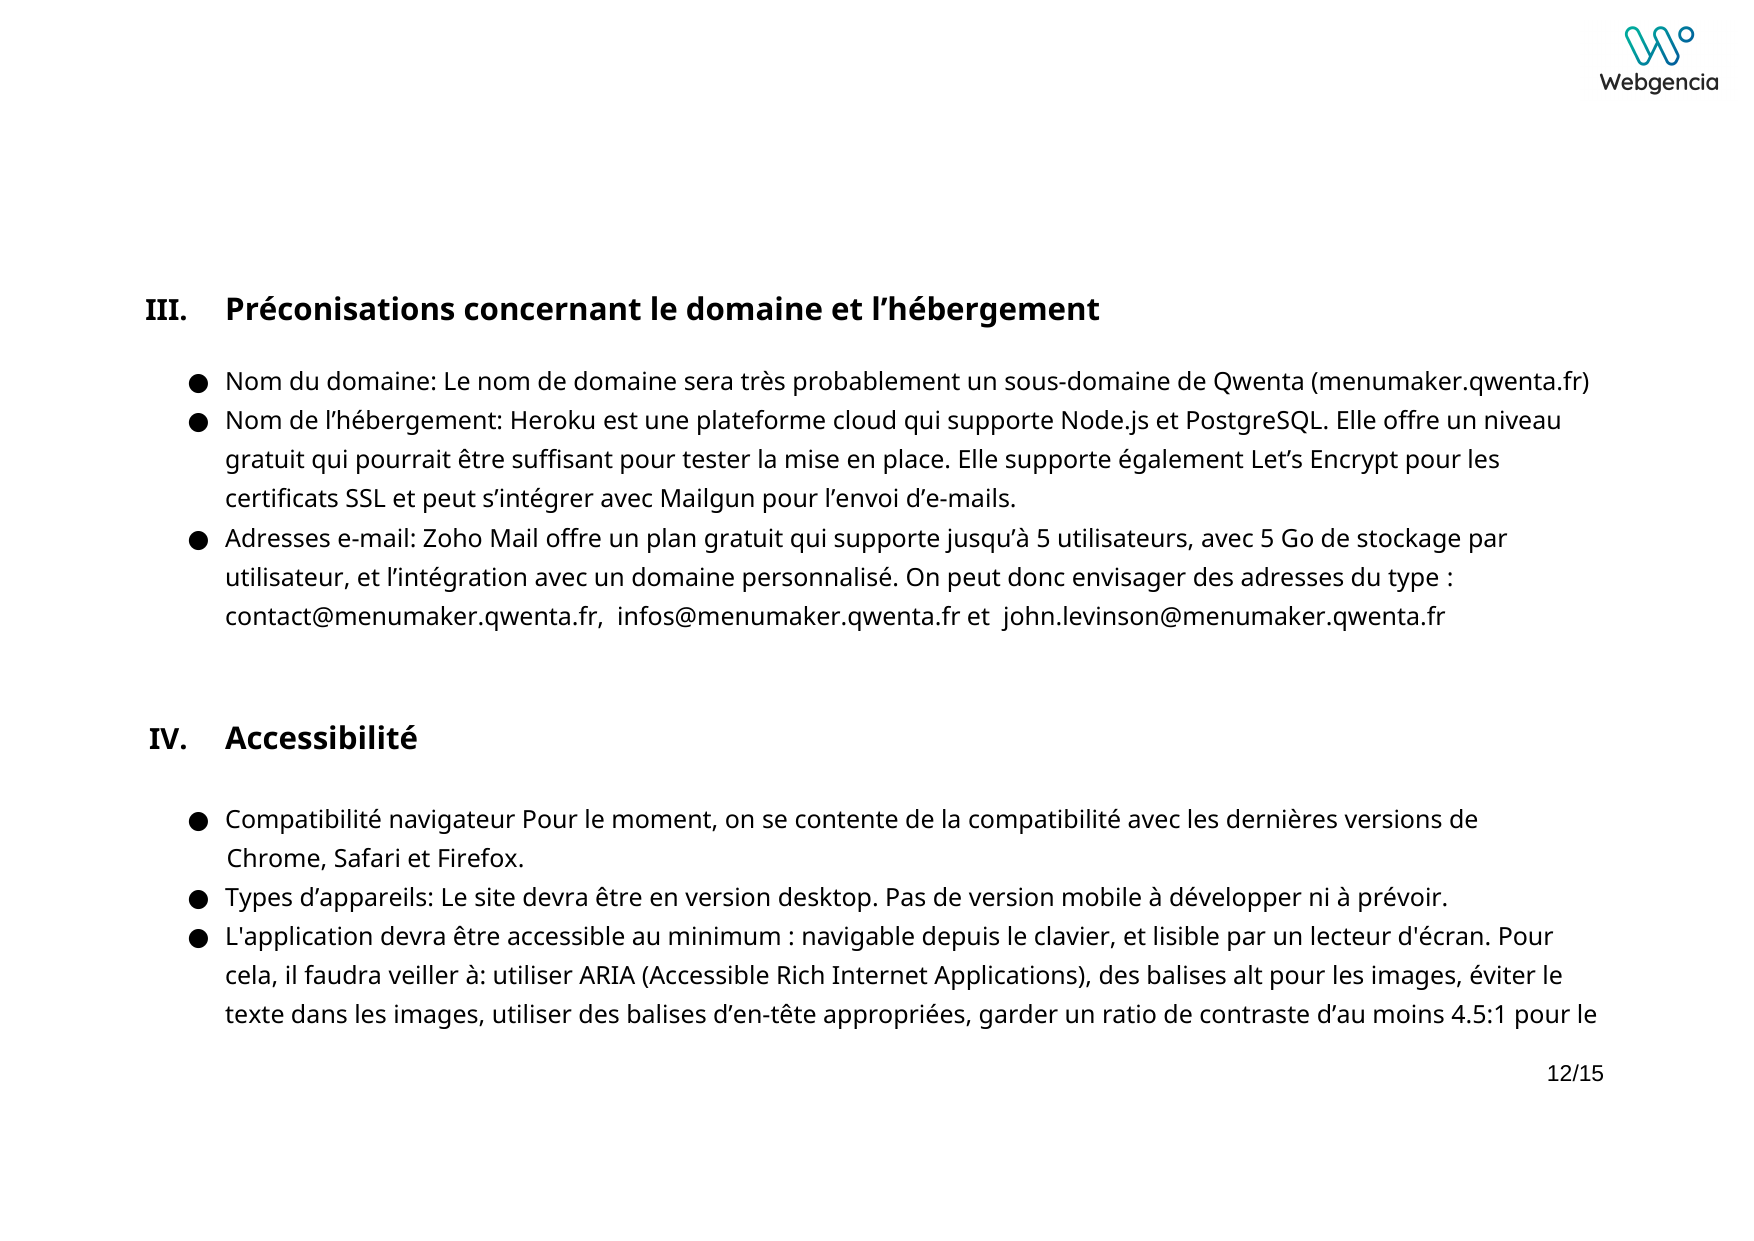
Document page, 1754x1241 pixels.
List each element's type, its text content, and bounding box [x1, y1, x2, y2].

picture [1580, 20, 1739, 101]
subtitle Accessibilité [187, 716, 1604, 801]
subtitle Préconisations concernant le domaine et l’hébergement [187, 287, 1604, 329]
list Adresses e-mail: Zoho Mail offre un plan gratuit qui supporte jusqu’à 5 utilisateurs, avec 5 Go de stockage par utilisateur, et l’intégration avec un domaine personnalisé. On peut donc envisager des adresses du type : contact@menumaker.qwenta.fr, infos@menumaker.qwenta.fr et john.levinson@menumaker.qwenta.fr [187, 520, 1604, 672]
list Chrome, Safari et Firefox. [187, 840, 1604, 874]
list Nom de l’hébergement: Heroku est une plateforme cloud qui supporte Node.js et PostgreSQL. Elle offre un niveau gratuit qui pourrait être suffisant pour tester la mise en place. Elle supporte également Let’s Encrypt pour les certificats SSL et peut s’intégrer avec Mailgun pour l’envoi d’e-mails. [187, 403, 1604, 515]
list L'application devra être accessible au minimum : navigable depuis le clavier, et lisible par un lecteur d'écran. Pour cela, il faudra veiller à: utiliser ARIA (Accessible Rich Internet Applications), des balises alt pour les images, éviter le texte dans les images, utiliser des balises d’en-tête appropriées, garder un ratio de contraste d’au moins 4.5:1 pour le [187, 919, 1604, 1031]
list Types d’appareils: Le site devra être en version desktop. Pas de version mobile à développer ni à prévoir. [187, 879, 1604, 914]
list Nom du domaine: Le nom de domaine sera très probablement un sous-domaine de Qwenta (menumaker.qwenta.fr) [187, 363, 1604, 398]
list Compatibilité navigateur Pour le moment, on se contente de la compatibilité avec les dernières versions de [187, 801, 1604, 835]
